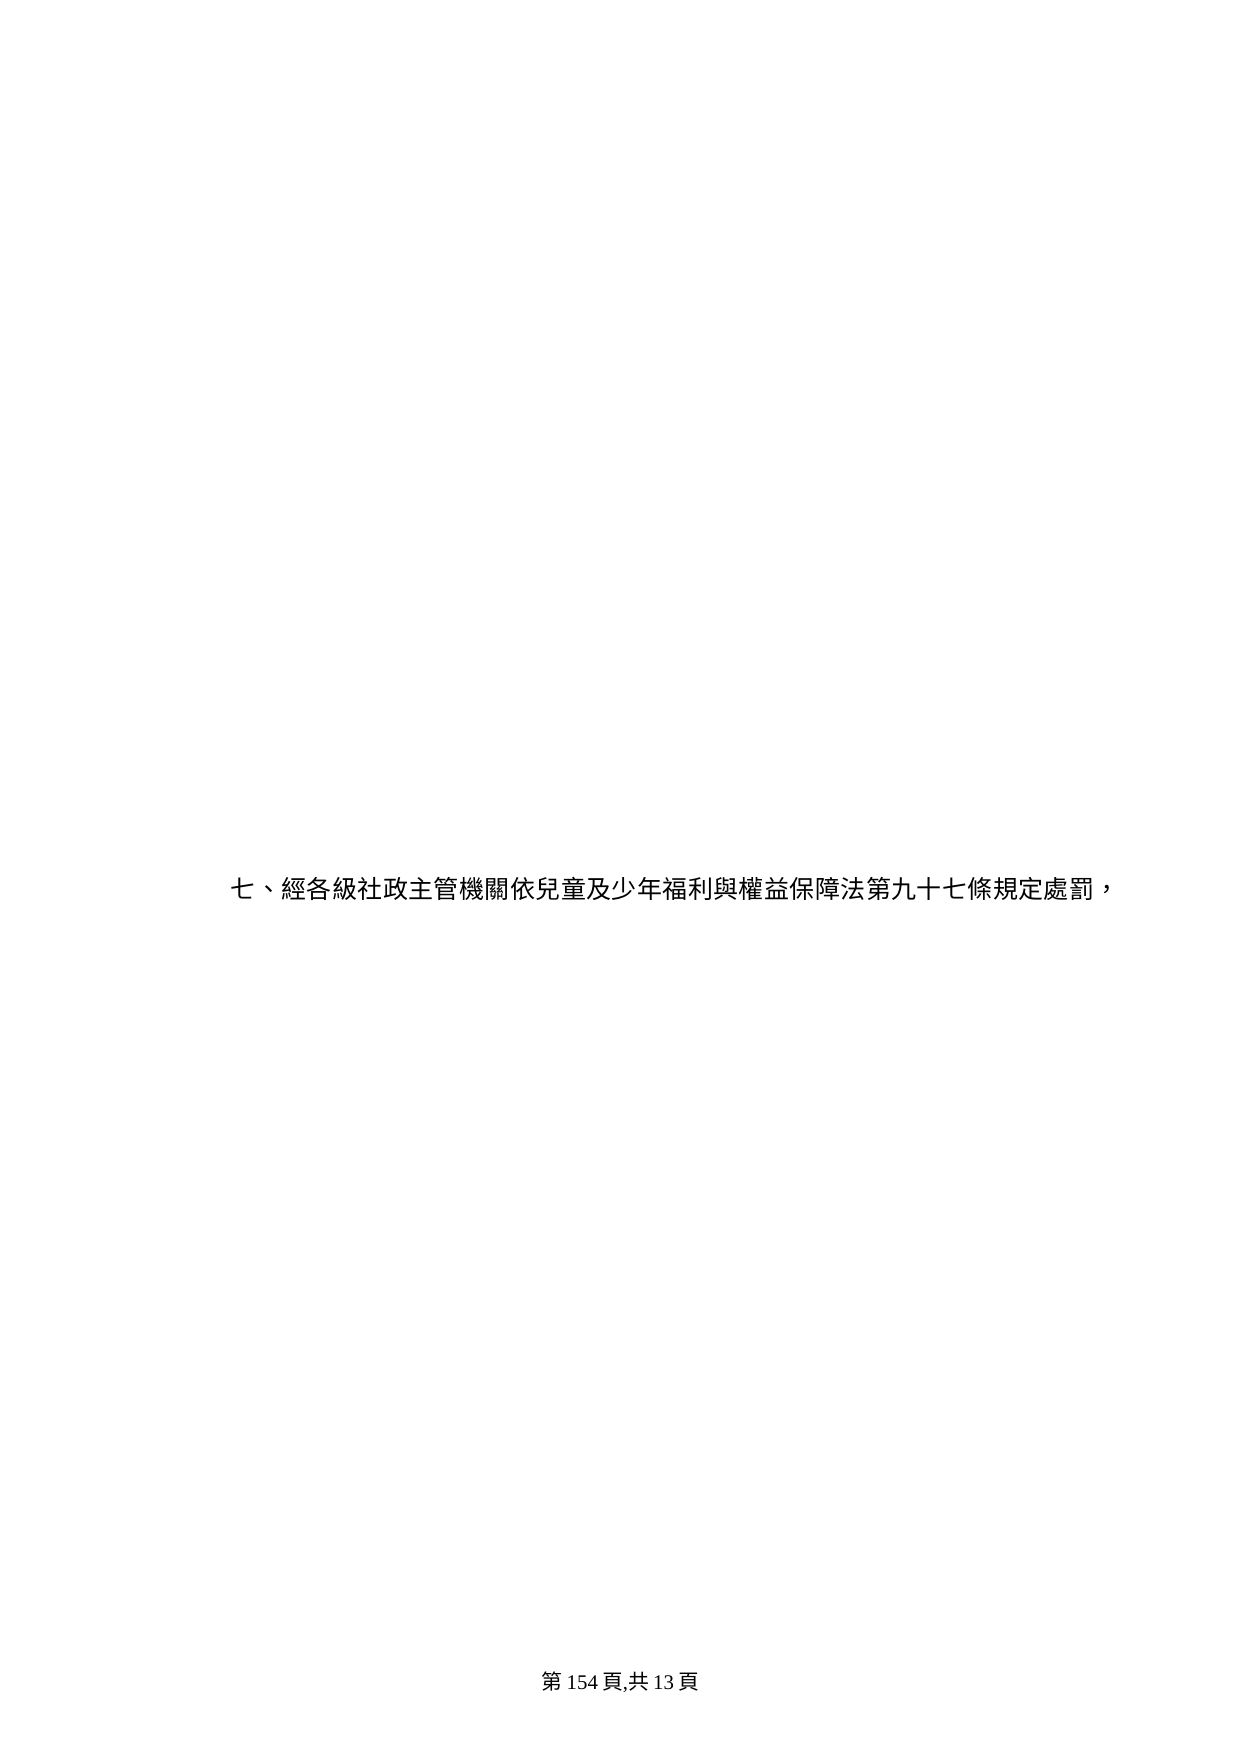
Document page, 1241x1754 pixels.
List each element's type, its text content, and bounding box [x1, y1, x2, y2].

text 七、經各級社政主管機關依兒童及少年福利與權益保障法第九十七條規定處罰， [230, 846, 1122, 908]
